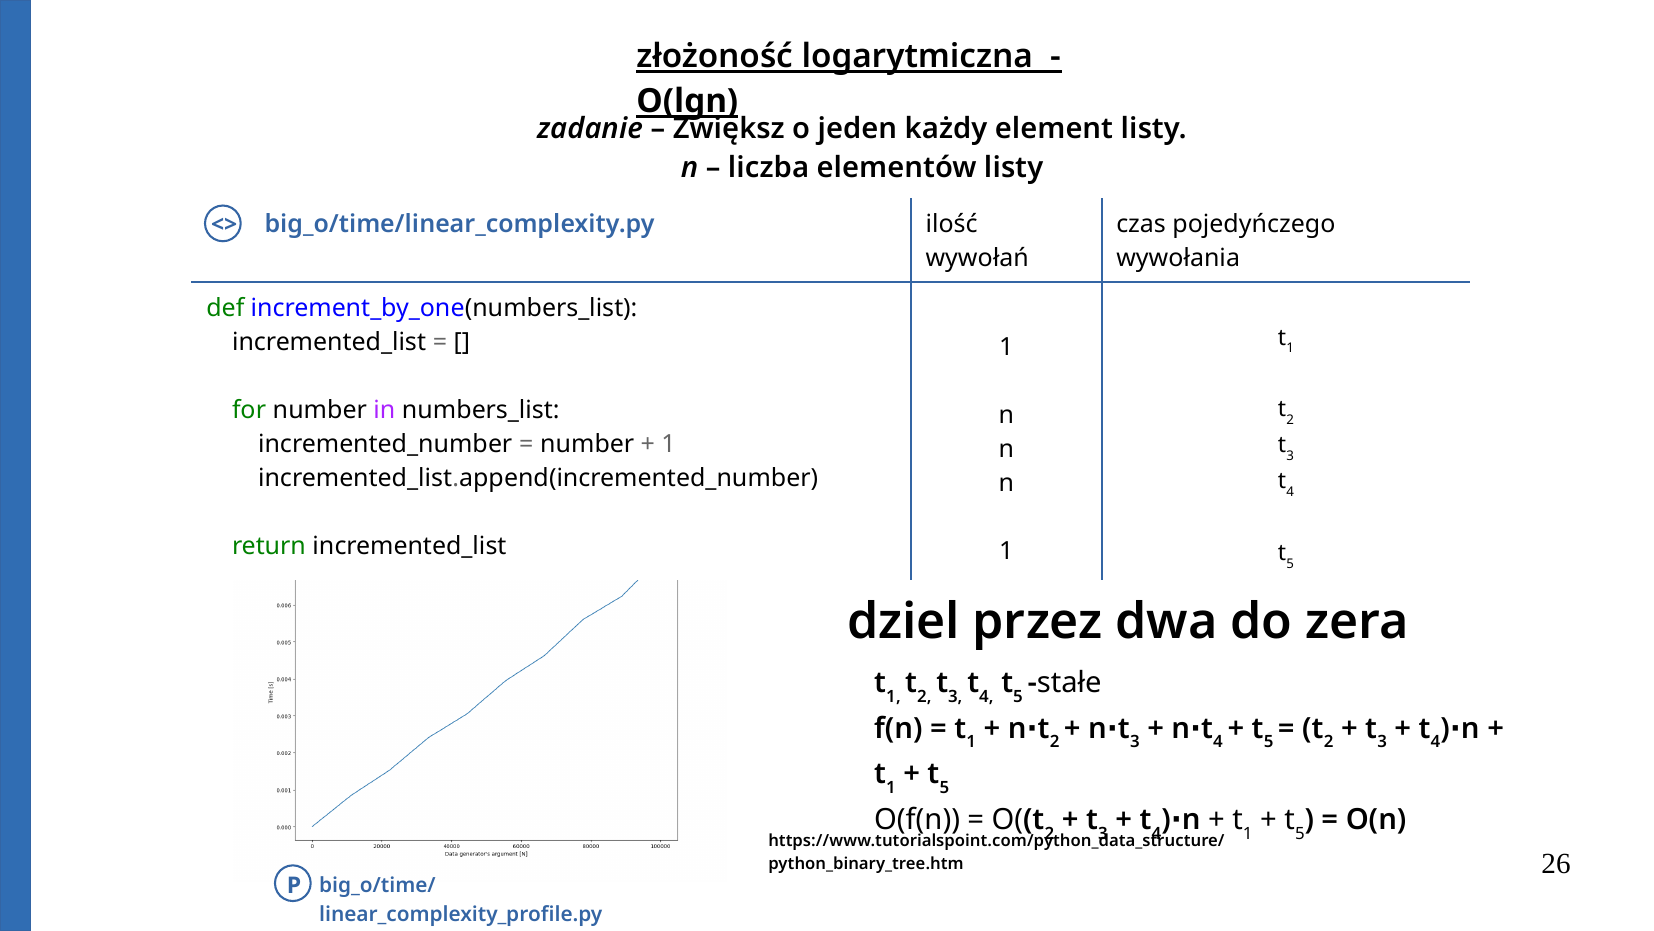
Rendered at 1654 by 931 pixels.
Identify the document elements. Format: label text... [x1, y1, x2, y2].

table_header big_o/time/linear_complexity.py [191, 198, 910, 281]
text_box t1, t2, t3, t4, t5 -stałe f(n) = t1 + n⋅t2 + n⋅t3 + n⋅t4 + t5 = (t2 + t3 + t4)⋅n + t1 + t5 O(f(n)) = O((t2 + t3 + t4)⋅n + t1 + t5) = O(n) [859, 719, 1538, 807]
text_box P [273, 861, 302, 908]
table_header czas pojedyńczego wywołania [1103, 198, 1470, 281]
text_box dziel przez dwa do zera [832, 577, 1538, 719]
table_cell t1 t2 t3 t4 t5 [1103, 283, 1470, 577]
text_box zadanie – Zwiększ o jeden każdy element listy. n – liczba elementów listy [522, 99, 1132, 188]
picture [233, 580, 727, 882]
table_cell 1 n n n 1 [912, 283, 1101, 577]
text_box <> [196, 200, 253, 247]
text_box złożoność logarytmiczna - O(lgn) [621, 24, 1127, 82]
table_cell def increment_by_one(numbers_list): incremented_list = [] for number in numbers_list: incremented_number = number + 1 incremented_list.append(incremented_number) return incremented_list [191, 283, 910, 580]
text_box [0, 0, 31, 931]
table_header ilość wywołań [912, 198, 1101, 281]
text_box big_o/time/linear_complexity_profile.py [304, 863, 727, 907]
text_box https://www.tutorialspoint.com/python_data_structure/python_binary_tree.htm [753, 820, 1403, 857]
